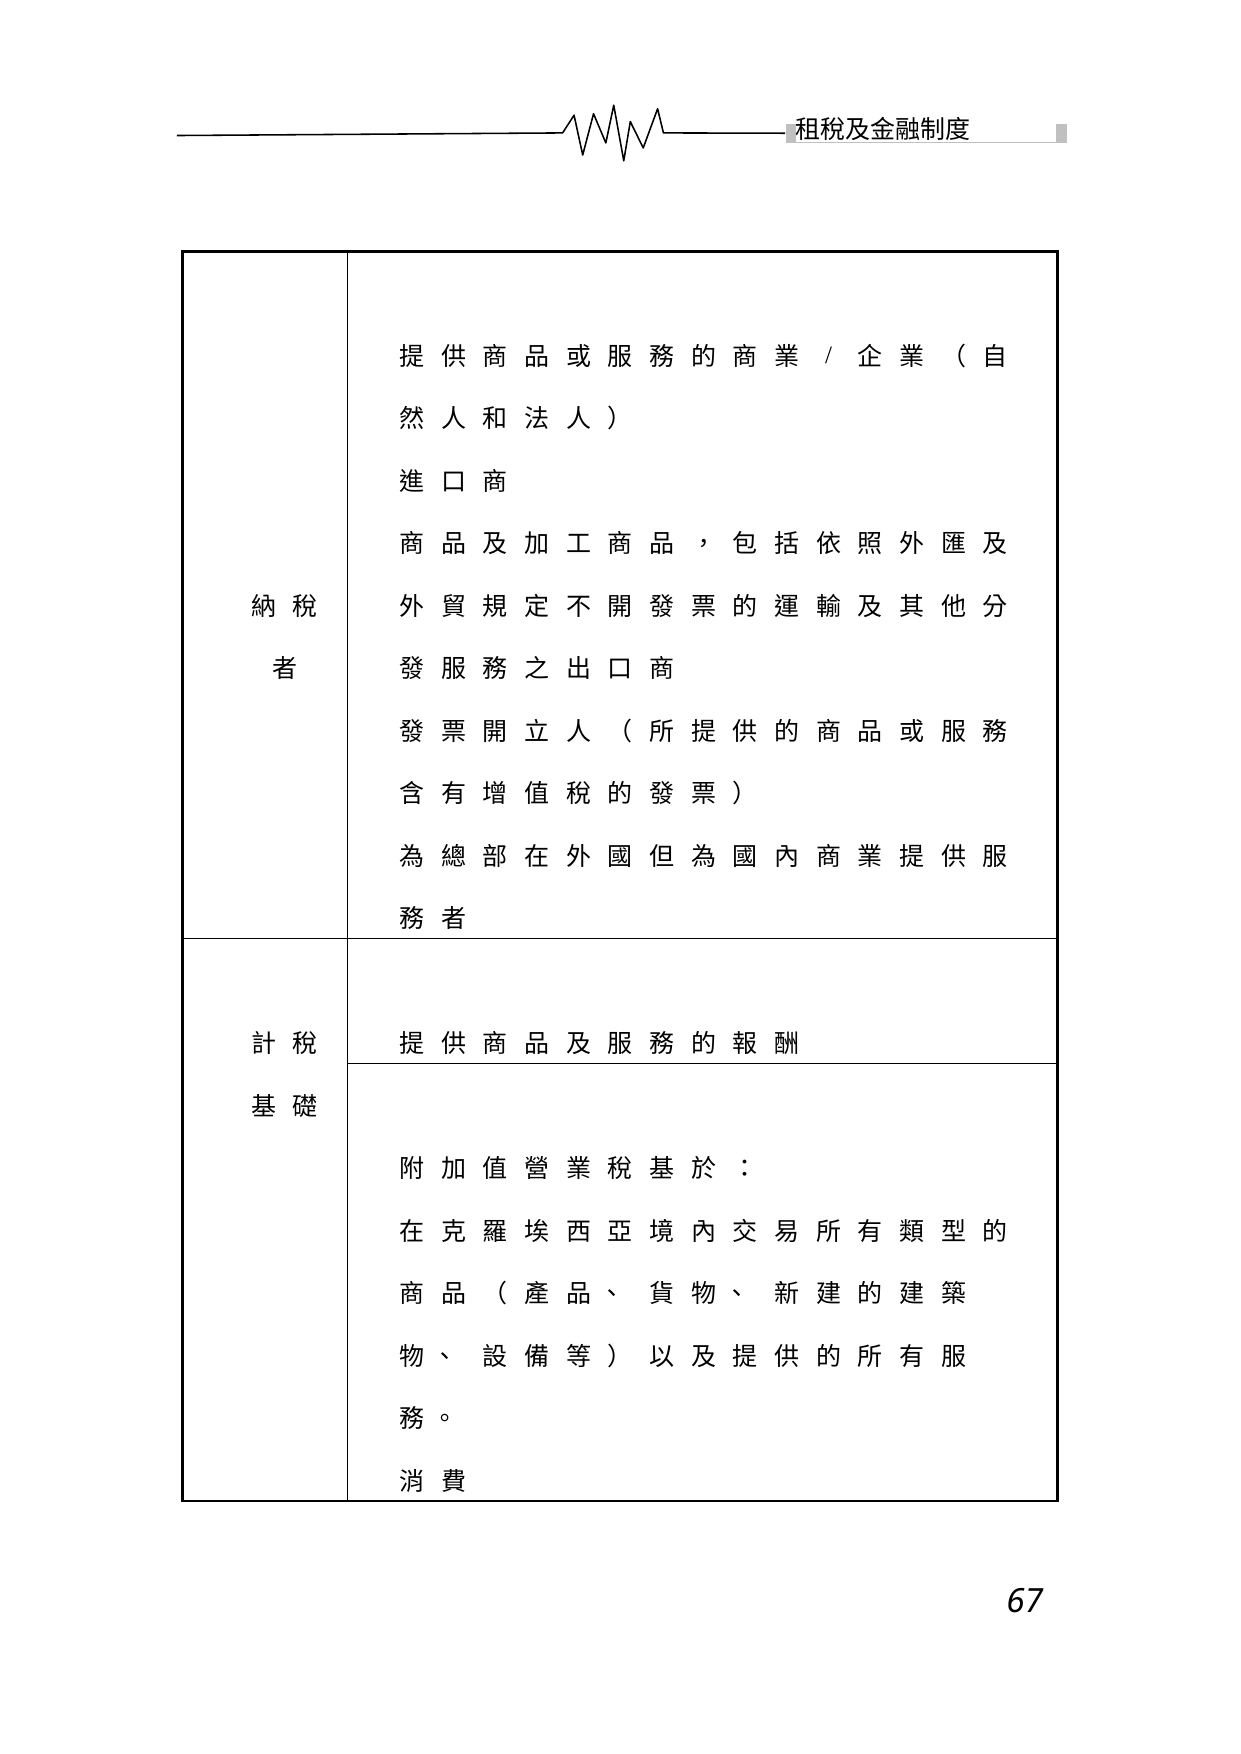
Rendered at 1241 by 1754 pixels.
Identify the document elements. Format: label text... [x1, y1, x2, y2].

table_header 提供商品或服務的商業/企業（自然人和法人） 進口商 商品及加工商品，包括依照外匯及外貿規定不開發票的運輸及其他分發服務之出口商 發票開立人（所提供的商品或服務含有增值稅的發票） 為總部在外國但為國內商業提供服務者 [348, 253, 1056, 938]
table_cell 附加值營業稅基於： 在克羅埃西亞境內交易所有類型的商品（產品、貨物、新建的建築物、設備等）以及提供的所有服務。 消費 [348, 1064, 1056, 1500]
table_cell 計稅基礎 [184, 939, 347, 1500]
table_cell 提供商品及服務的報酬 [348, 939, 1056, 1063]
table_header 納稅者 [184, 253, 347, 938]
